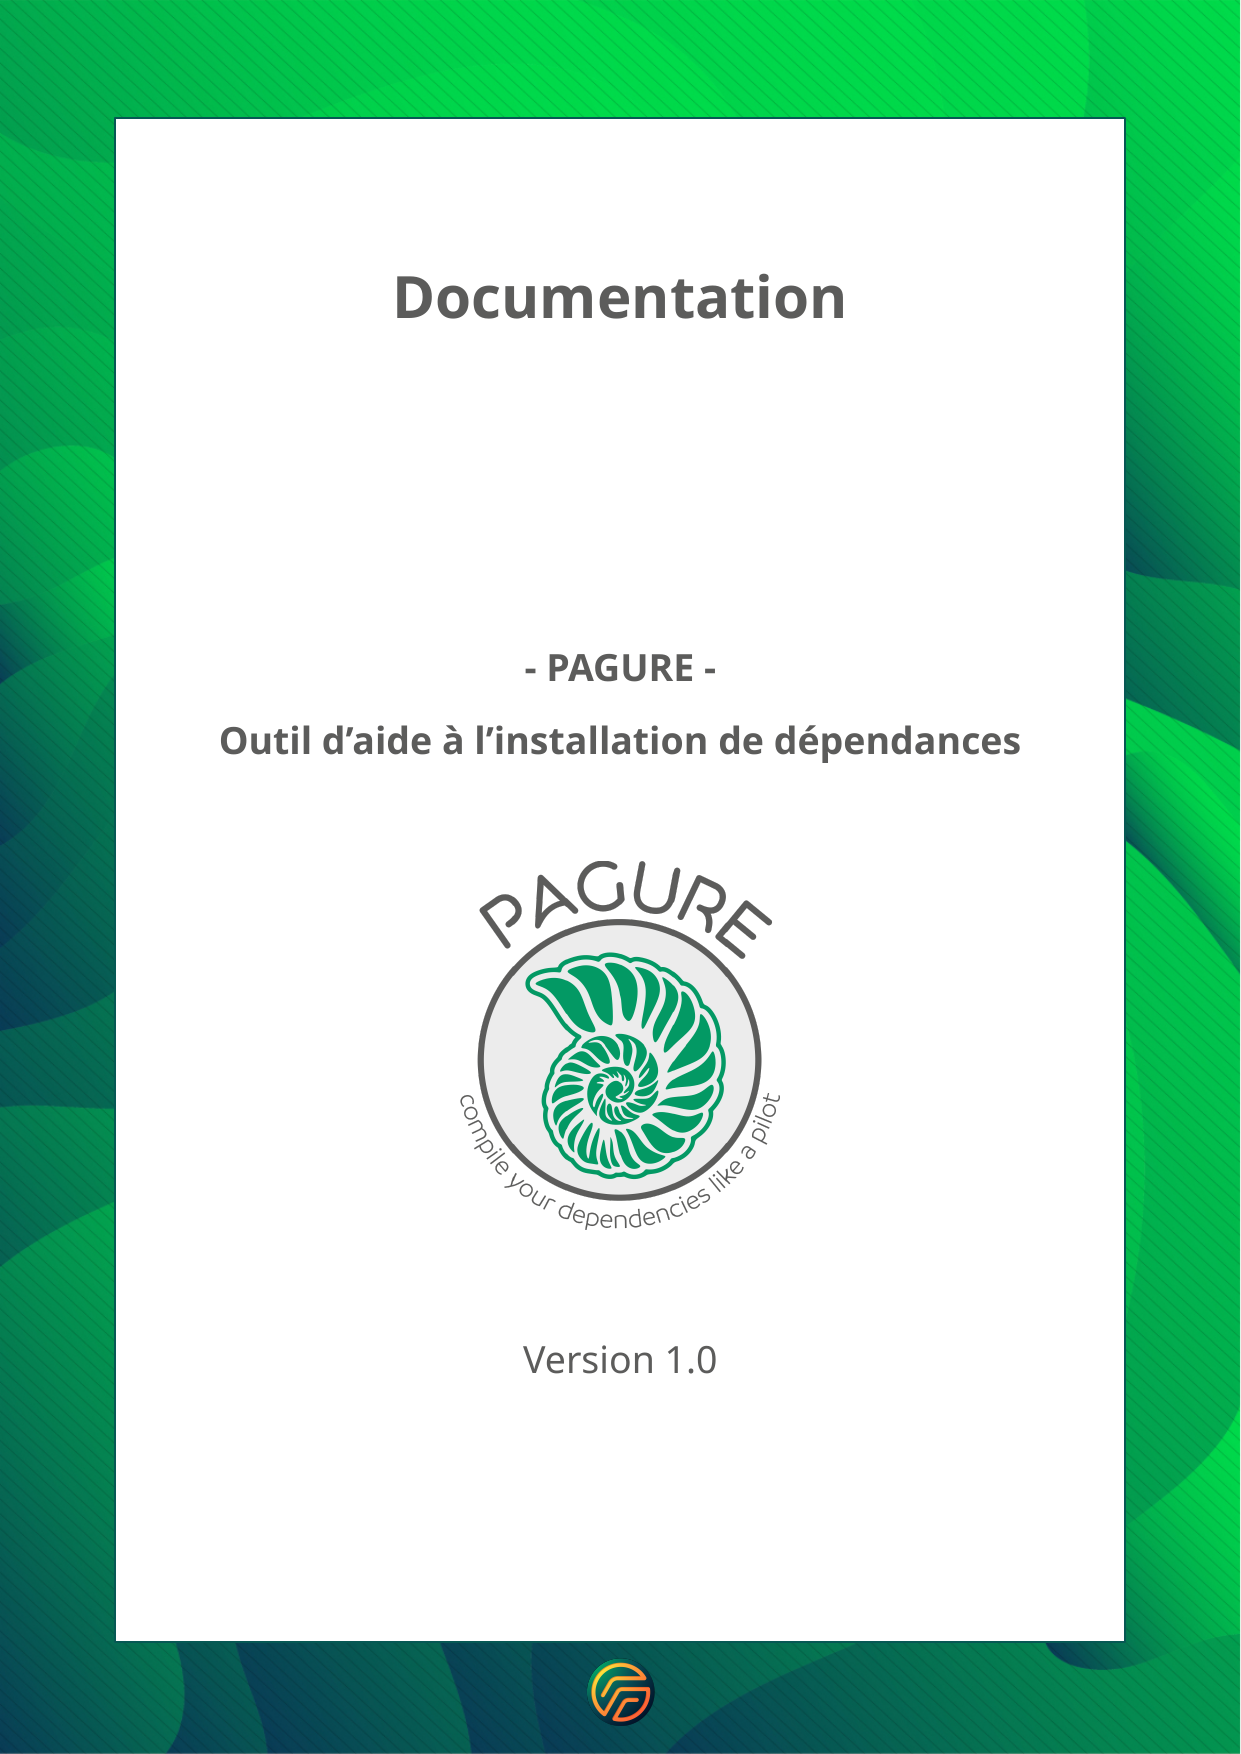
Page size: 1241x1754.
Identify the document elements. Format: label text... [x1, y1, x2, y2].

text Version 1.0 [124, 1333, 1117, 1384]
title Documentation [124, 256, 1117, 336]
text - PAGURE - [124, 641, 1117, 692]
picture [0, 0, 1241, 1754]
text Outil d’aide à l’installation de dépendances [124, 714, 1117, 766]
